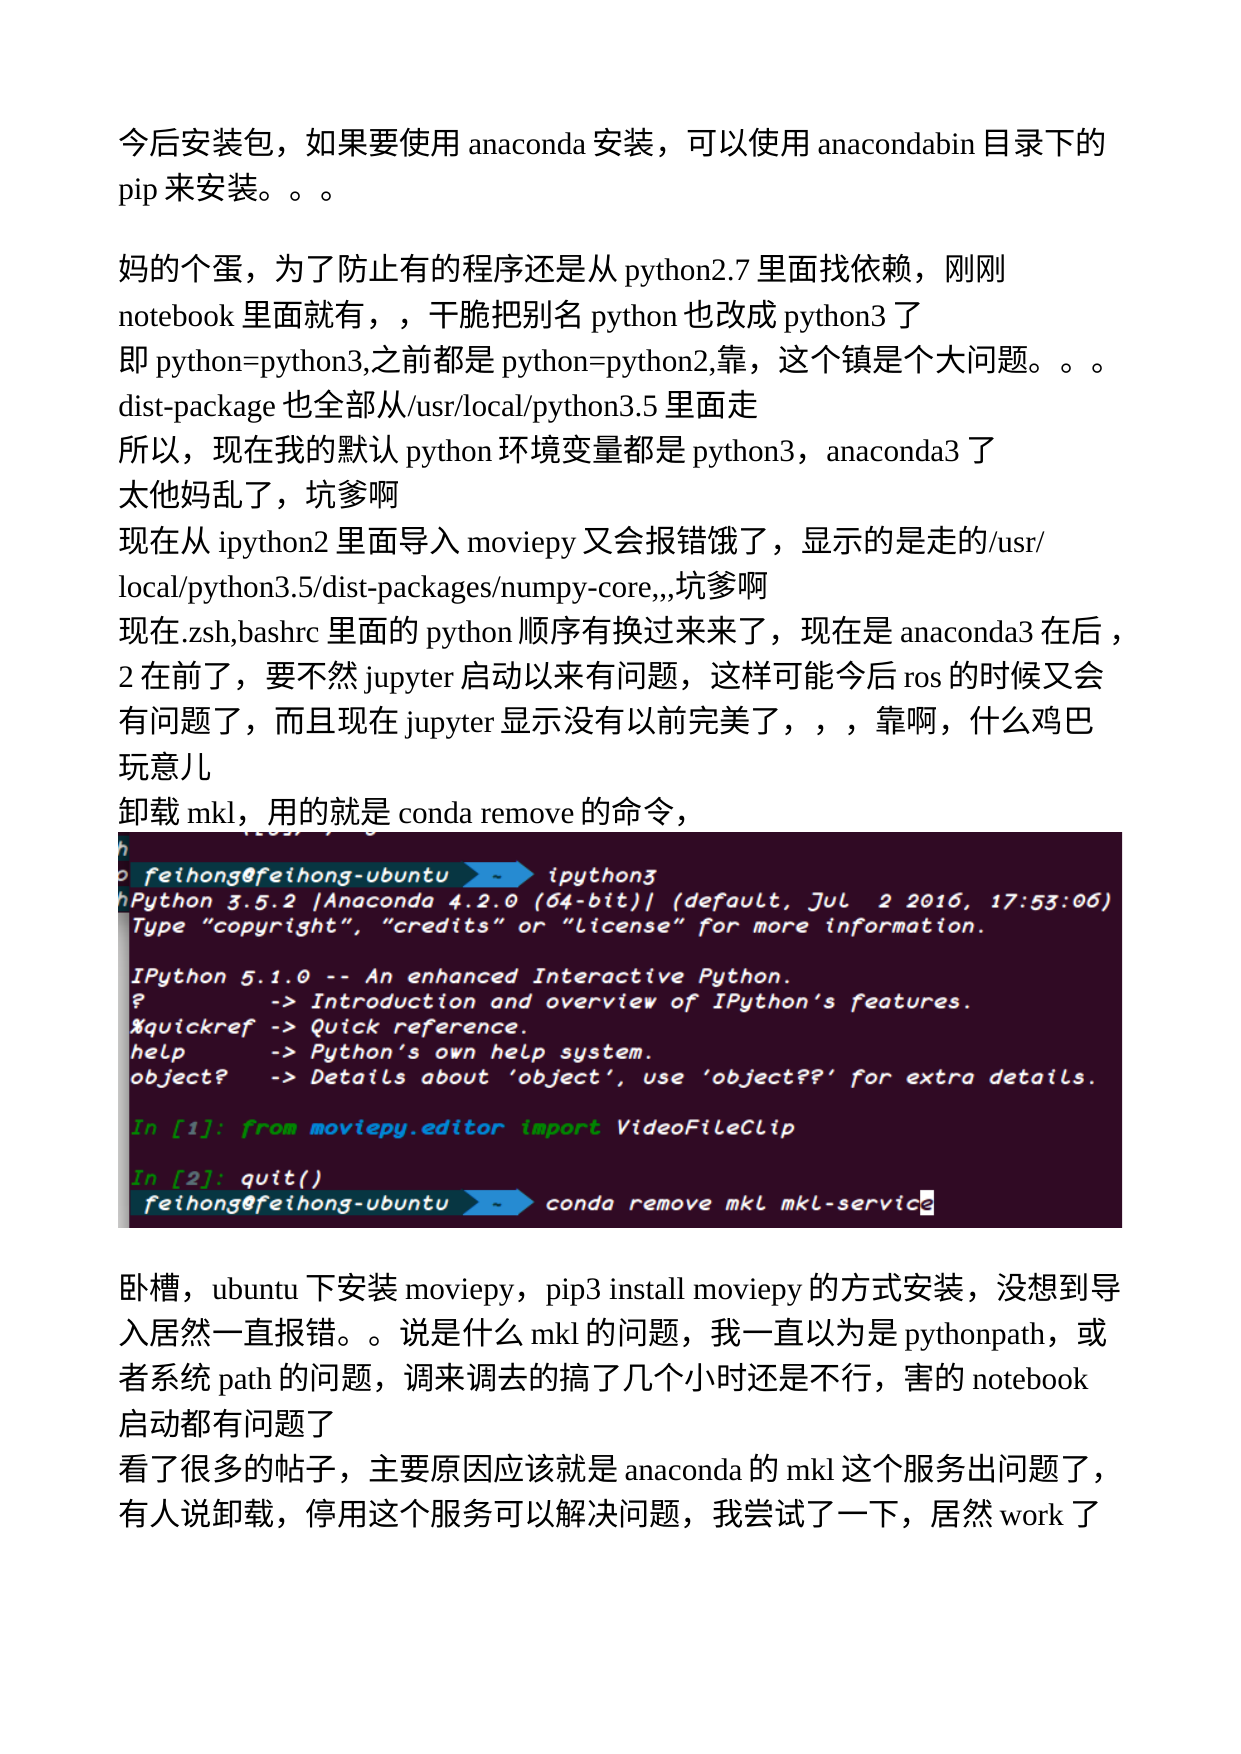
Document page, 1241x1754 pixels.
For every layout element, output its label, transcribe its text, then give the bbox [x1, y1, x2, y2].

text 妈的个蛋，为了防止有的程序还是从python2.7里面找依赖，刚刚notebook里面就有，，干脆把别名python也改成python3了 [118, 244, 1122, 335]
text 卧槽，ubuntu下安装moviepy，pip3 install moviepy的方式安装，没想到导入居然一直报错。。说是什么mkl的问题，我一直以为是pythonpath，或者系统path的问题，调来调去的搞了几个小时还是不行，害的notebook启动都有问题了 [118, 1263, 1122, 1444]
text 现在从ipython2里面导入moviepy又会报错饿了，显示的是走的/usr/local/python3.5/dist-packages/numpy-core,,,坑爹啊 [118, 516, 1122, 606]
text 即python=python3,之前都是python=python2,靠，这个镇是个大问题。。。 [118, 335, 1122, 380]
text dist-package也全部从/usr/local/python3.5里面走 [118, 380, 1122, 425]
text 看了很多的帖子，主要原因应该就是anaconda的mkl这个服务出问题了，有人说卸载，停用这个服务可以解决问题，我尝试了一下，居然work了 [118, 1444, 1122, 1534]
text 卸载mkl，用的就是conda remove的命令， [118, 787, 1122, 832]
picture [118, 832, 1123, 1228]
text 所以，现在我的默认python环境变量都是python3，anaconda3了 [118, 425, 1122, 471]
text 今后安装包，如果要使用anaconda安装，可以使用anacondabin目录下的pip来安装。。。 [118, 118, 1122, 208]
text 太他妈乱了，坑爹啊 [118, 471, 1122, 516]
text 现在.zsh,bashrc里面的python顺序有换过来来了，现在是anaconda3在后 ，2在前了，要不然jupyter启动以来有问题，这样可能今后ros的时候又会有问题了，而且现在jupyter显示没有以前完美了，，，靠啊，什么鸡巴玩意儿 [118, 606, 1122, 787]
